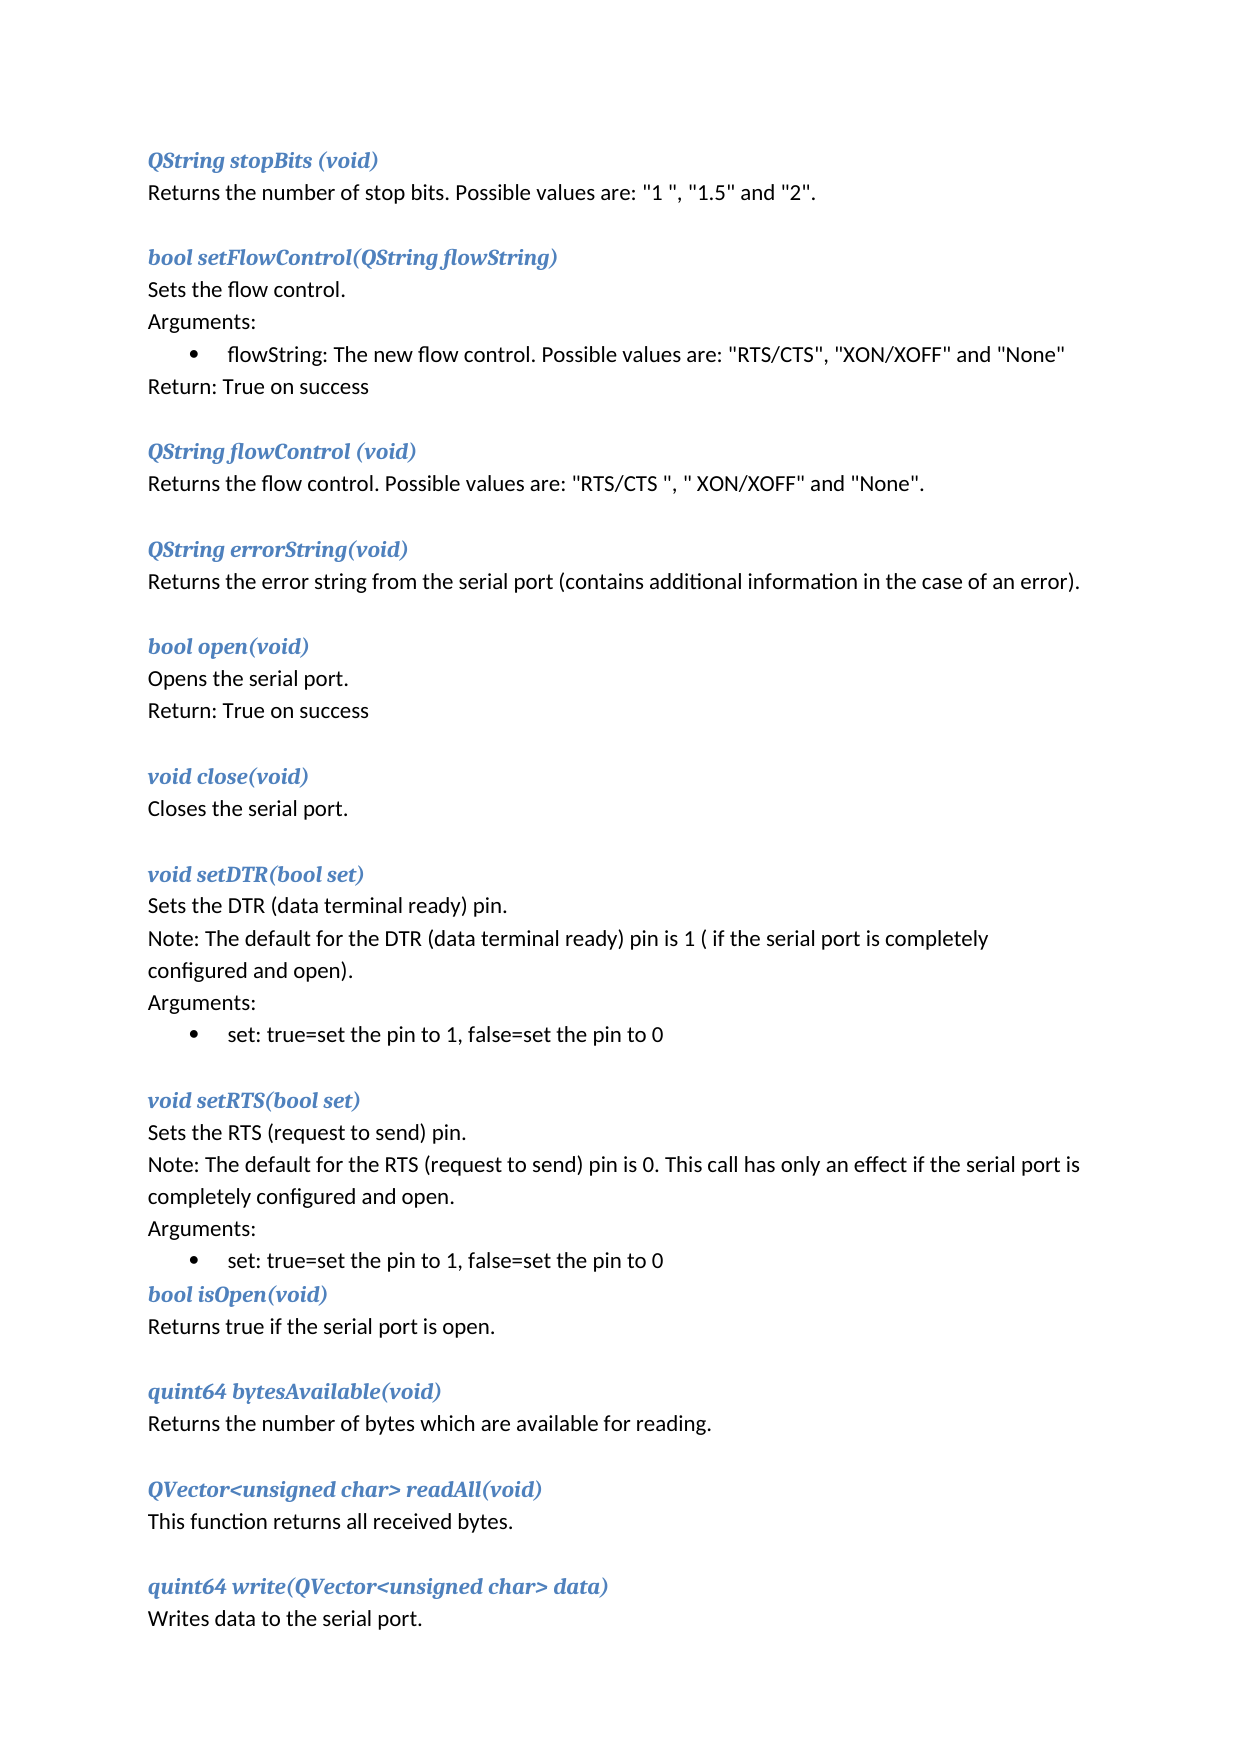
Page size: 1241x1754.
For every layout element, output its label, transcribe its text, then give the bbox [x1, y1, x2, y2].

text Returns the number of stop bits. Possible values are: "1 ", "1.5" and "2". [148, 178, 1093, 206]
text This function returns all received bytes. [148, 1507, 1093, 1535]
list flowString: The new flow control. Possible values are: "RTS/CTS", "XON/XOFF" and "None" [190, 340, 1093, 368]
text Returns the flow control. Possible values are: "RTS/CTS ", " XON/XOFF" and "None". [148, 469, 1093, 497]
subtitle void close(void) [148, 764, 1093, 790]
text Closes the serial port. [148, 794, 1093, 822]
text Returns the number of bytes which are available for reading. [148, 1409, 1093, 1437]
text Writes data to the serial port. [148, 1604, 1093, 1632]
list set: true=set the pin to 1, false=set the pin to 0 [190, 1247, 1093, 1274]
subtitle void setRTS(bool set) [148, 1088, 1093, 1114]
text Sets the flow control. [148, 275, 1093, 303]
text Returns true if the serial port is open. [148, 1312, 1093, 1340]
subtitle QString errorString(void) [148, 537, 1093, 563]
text Sets the RTS (request to send) pin. [148, 1118, 1093, 1146]
subtitle QString stopBits (void) [148, 148, 1093, 174]
subtitle bool open(void) [148, 634, 1093, 661]
subtitle quint64 bytesAvailable(void) [148, 1379, 1093, 1406]
subtitle quint64 write(QVector<unsigned char> data) [148, 1574, 1093, 1601]
text Arguments: [148, 988, 1093, 1016]
subtitle QString flowControl (void) [148, 439, 1093, 466]
text Return: True on success [148, 372, 1093, 400]
subtitle void setDTR(bool set) [148, 861, 1093, 888]
text Sets the DTR (data terminal ready) pin. [148, 892, 1093, 919]
text Note: The default for the DTR (data terminal ready) pin is 1 ( if the serial port is completely configured and open). [148, 924, 1093, 984]
subtitle bool isOpen(void) [148, 1282, 1093, 1308]
text Returns the error string from the serial port (contains additional information in the case of an error). [148, 567, 1093, 595]
text Arguments: [148, 307, 1093, 336]
text Arguments: [148, 1214, 1093, 1242]
text Opens the serial port. [148, 664, 1093, 692]
text Return: True on success [148, 697, 1093, 724]
text Note: The default for the RTS (request to send) pin is 0. This call has only an effect if the serial port is completely configured and open. [148, 1150, 1093, 1210]
subtitle QVector<unsigned char> readAll(void) [148, 1477, 1093, 1503]
list set: true=set the pin to 1, false=set the pin to 0 [190, 1020, 1093, 1048]
subtitle bool setFlowControl(QString flowString) [148, 245, 1093, 271]
